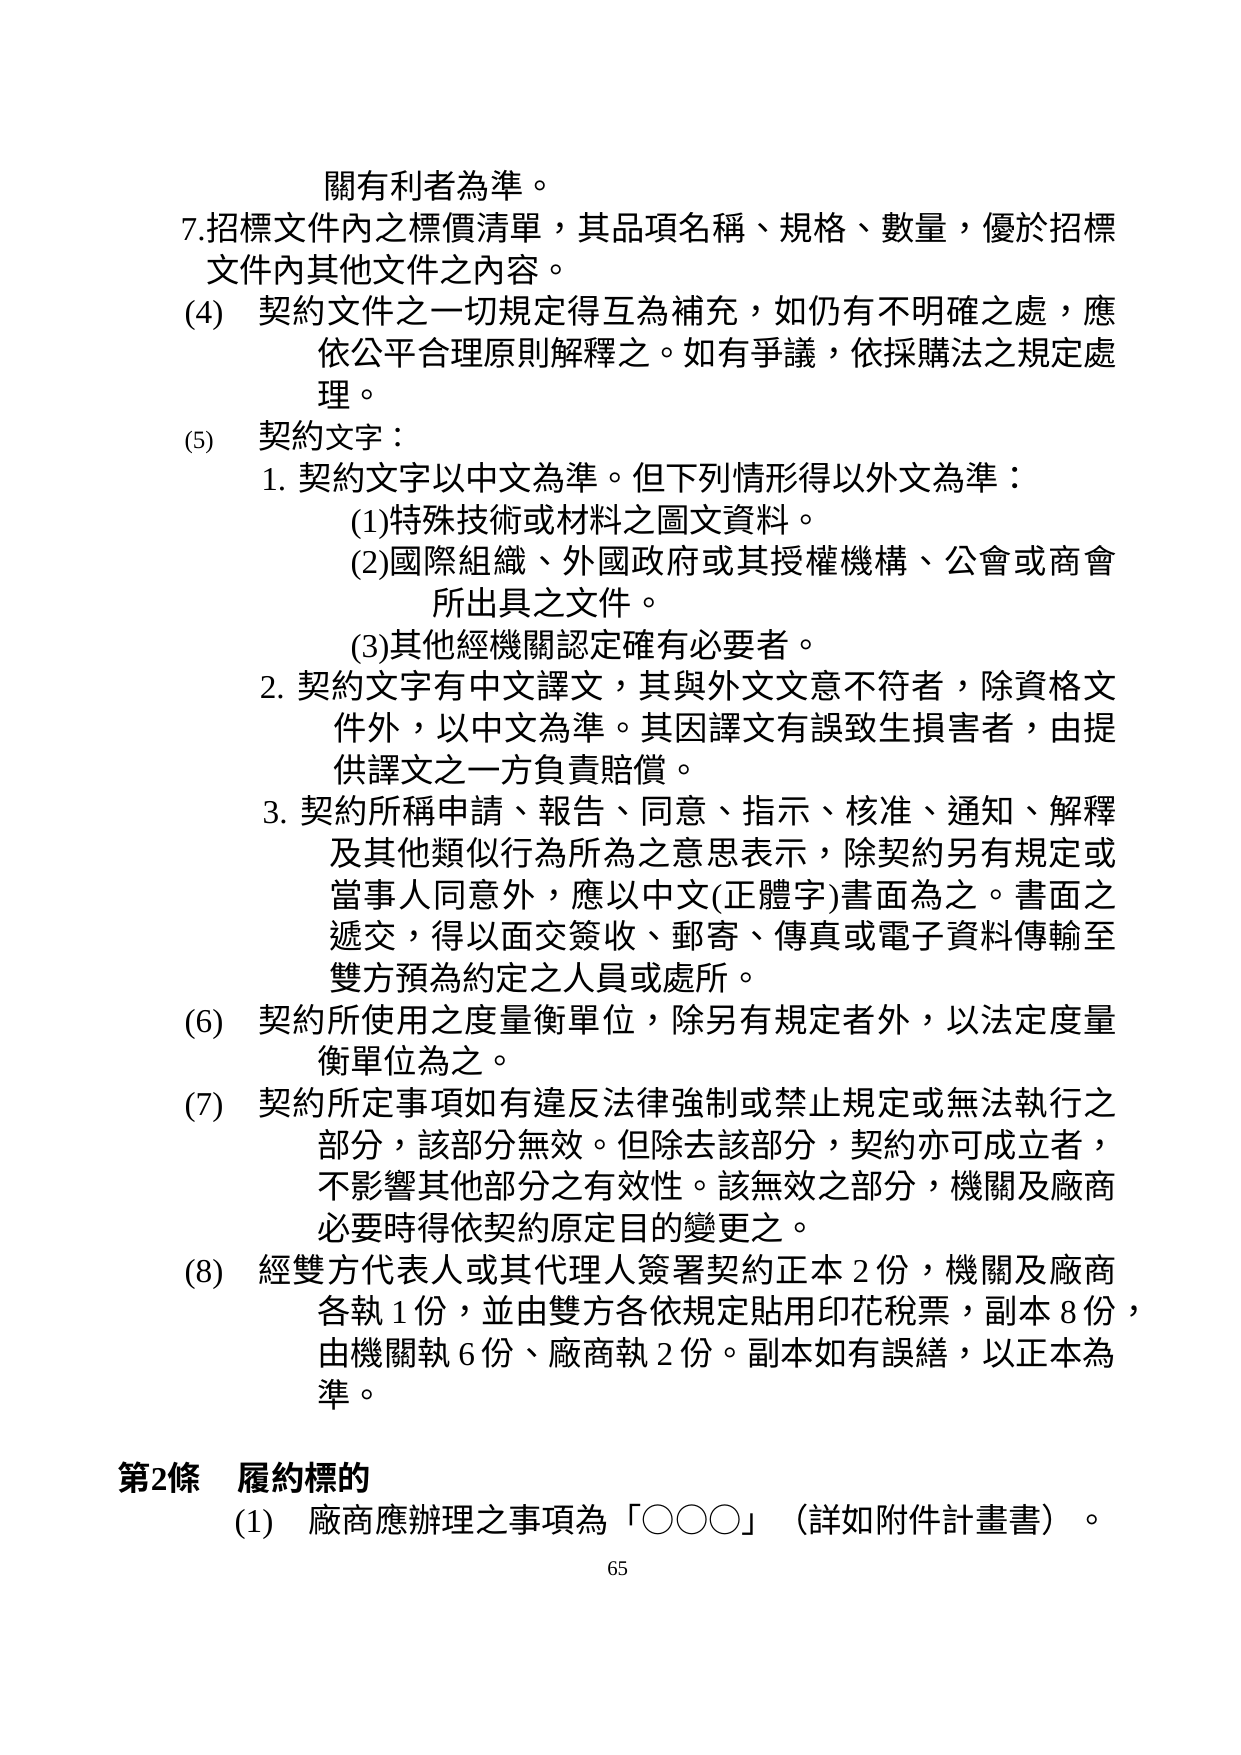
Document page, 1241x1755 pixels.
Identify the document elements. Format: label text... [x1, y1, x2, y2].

list 契約文件之一切規定得互為補充，如仍有不明確之處，應依公平合理原則解釋之。如有爭議，依採購法之規定處理。 [184, 291, 1117, 416]
list 契約所使用之度量衡單位，除另有規定者外，以法定度量衡單位為之。 [184, 999, 1117, 1082]
list 特殊技術或材料之圖文資料。 [350, 499, 1117, 541]
list 關有利者為準。 [259, 166, 1117, 207]
list 契約文字以中文為準。但下列情形得以外文為準： [261, 457, 1117, 499]
list 履約標的 [117, 1457, 1117, 1499]
list 契約所稱申請、報告、同意、指示、核准、通知、解釋及其他類似行為所為之意思表示，除契約另有規定或當事人同意外，應以中文(正體字)書面為之。書面之遞交，得以面交簽收、郵寄、傳真或電子資料傳輸至雙方預為約定之人員或處所。 [262, 791, 1117, 999]
list 經雙方代表人或其代理人簽署契約正本2份，機關及廠商各執1份，並由雙方各依規定貼用印花稅票，副本8份，由機關執6份、廠商執2份。副本如有誤繕，以正本為準。 [184, 1249, 1117, 1416]
list 其他經機關認定確有必要者。 [350, 624, 1117, 666]
list 廠商應辦理之事項為「○○○」（詳如附件計畫書）。 [234, 1499, 1117, 1541]
list 契約所定事項如有違反法律強制或禁止規定或無法執行之部分，該部分無效。但除去該部分，契約亦可成立者，不影響其他部分之有效性。該無效之部分，機關及廠商必要時得依契約原定目的變更之。 [184, 1082, 1117, 1249]
list 契約文字： [184, 416, 1117, 457]
list 國際組織、外國政府或其授權機構、公會或商會所出具之文件。 [350, 541, 1117, 624]
text 7.招標文件內之標價清單，其品項名稱、規格、數量，優於招標文件內其他文件之內容。 [180, 207, 1117, 291]
list 契約文字有中文譯文，其與外文文意不符者，除資格文件外，以中文為準。其因譯文有誤致生損害者，由提供譯文之一方負責賠償。 [259, 666, 1117, 791]
